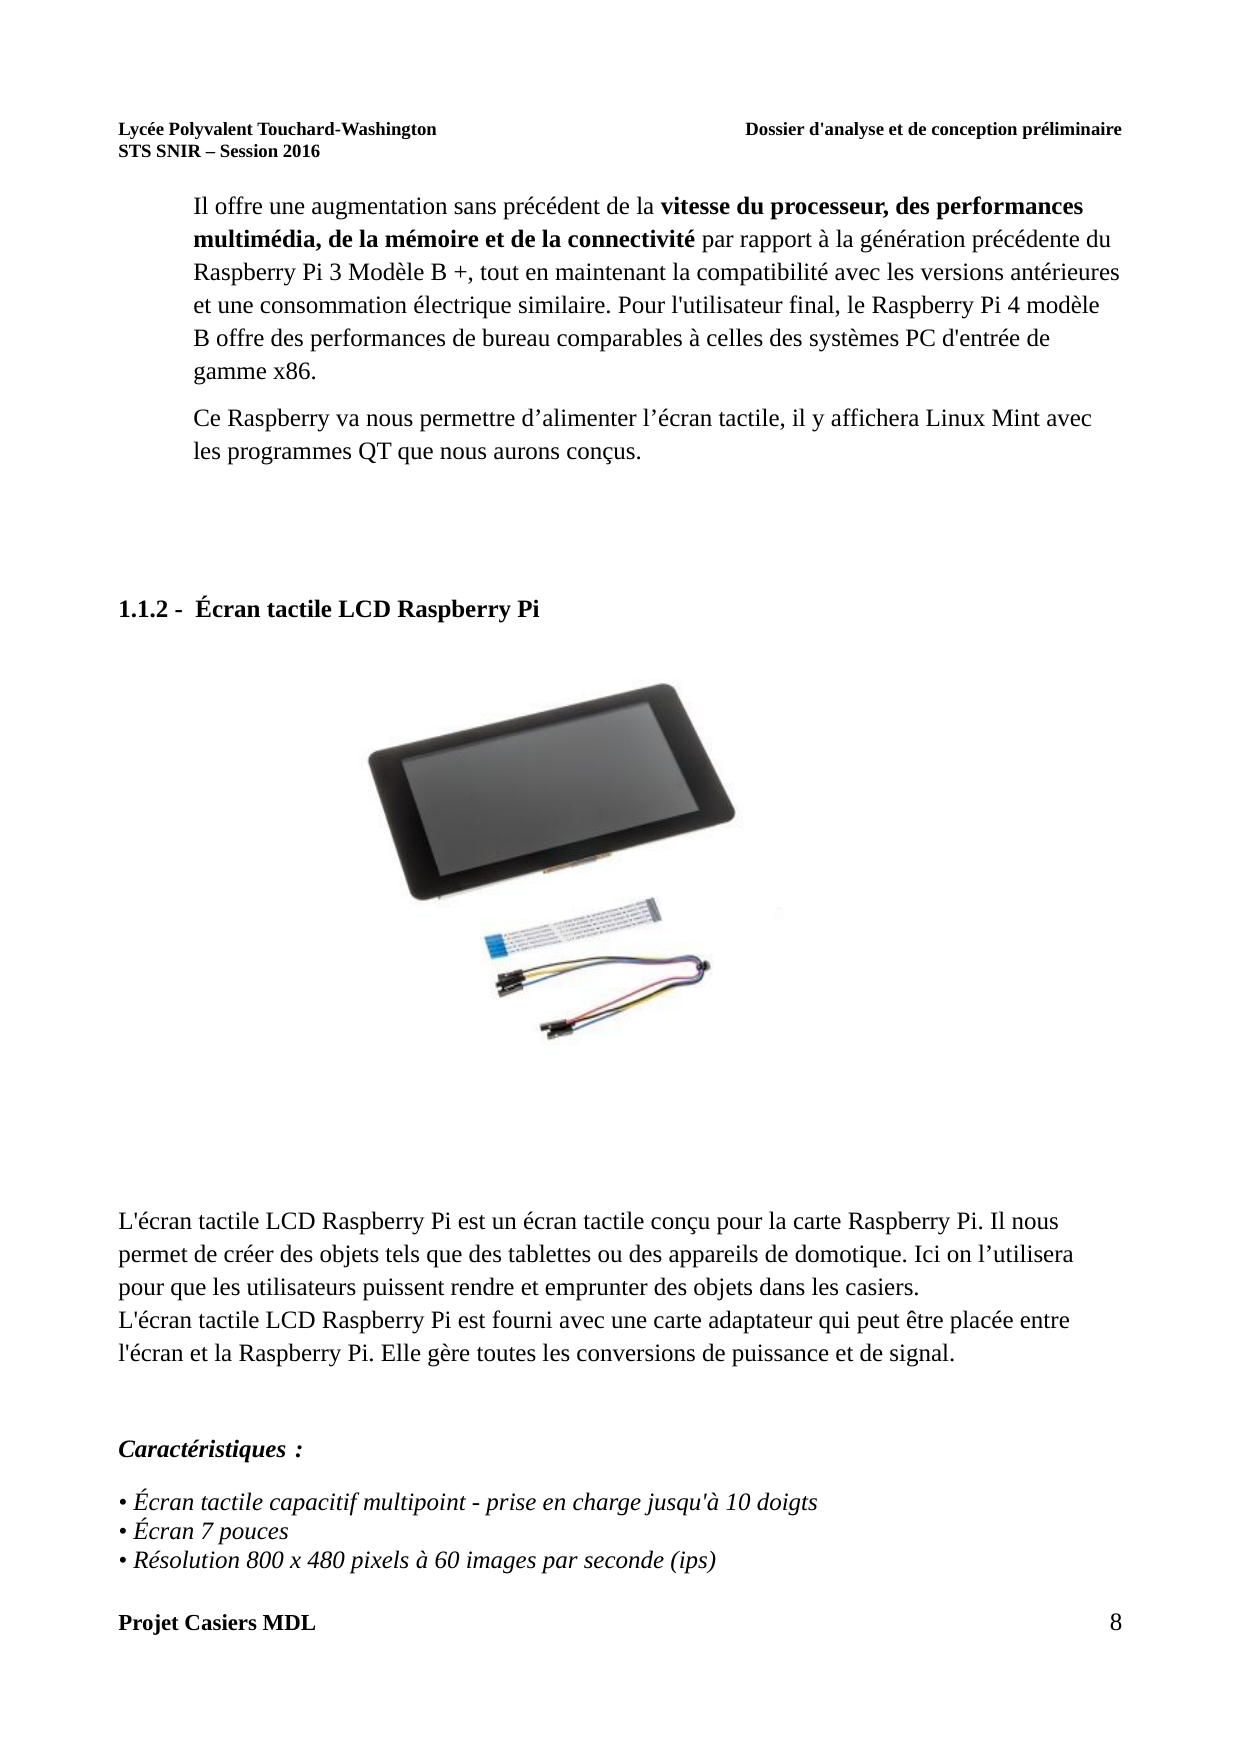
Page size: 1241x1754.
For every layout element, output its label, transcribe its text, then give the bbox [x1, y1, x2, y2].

text Il offre une augmentation sans précédent de la vitesse du processeur, des performances multimédia, de la mémoire et de la connectivité par rapport à la génération précédente du Raspberry Pi 3 Modèle B +, tout en maintenant la compatibilité avec les versions antérieures et une consommation électrique similaire. Pour l'utilisateur final, le Raspberry Pi 4 modèle B offre des performances de bureau comparables à celles des systèmes PC d'entrée de gamme x86. [118, 191, 1122, 384]
picture [298, 645, 860, 1068]
text L'écran tactile LCD Raspberry Pi est un écran tactile conçu pour la carte Raspberry Pi. Il nous permet de créer des objets tels que des tablettes ou des appareils de domotique. Ici on l’utilisera pour que les utilisateurs puissent rendre et emprunter des objets dans les casiers. L'écran tactile LCD Raspberry Pi est fourni avec une carte adaptateur qui peut être placée entre l'écran et la Raspberry Pi. Elle gère toutes les conversions de puissance et de signal. [118, 1206, 1122, 1367]
text Ce Raspberry va nous permettre d’alimenter l’écran tactile, il y affichera Linux Mint avec les programmes QT que nous aurons conçus. [118, 403, 1122, 465]
subtitle 1.1.2 - Écran tactile LCD Raspberry Pi [118, 594, 1122, 623]
text • Écran tactile capacitif multipoint - prise en charge jusqu'à 10 doigts • Écran 7 pouces • Résolution 800 x 480 pixels à 60 images par seconde (ips) [118, 1487, 1122, 1573]
text Caractéristiques : [118, 1434, 1122, 1462]
